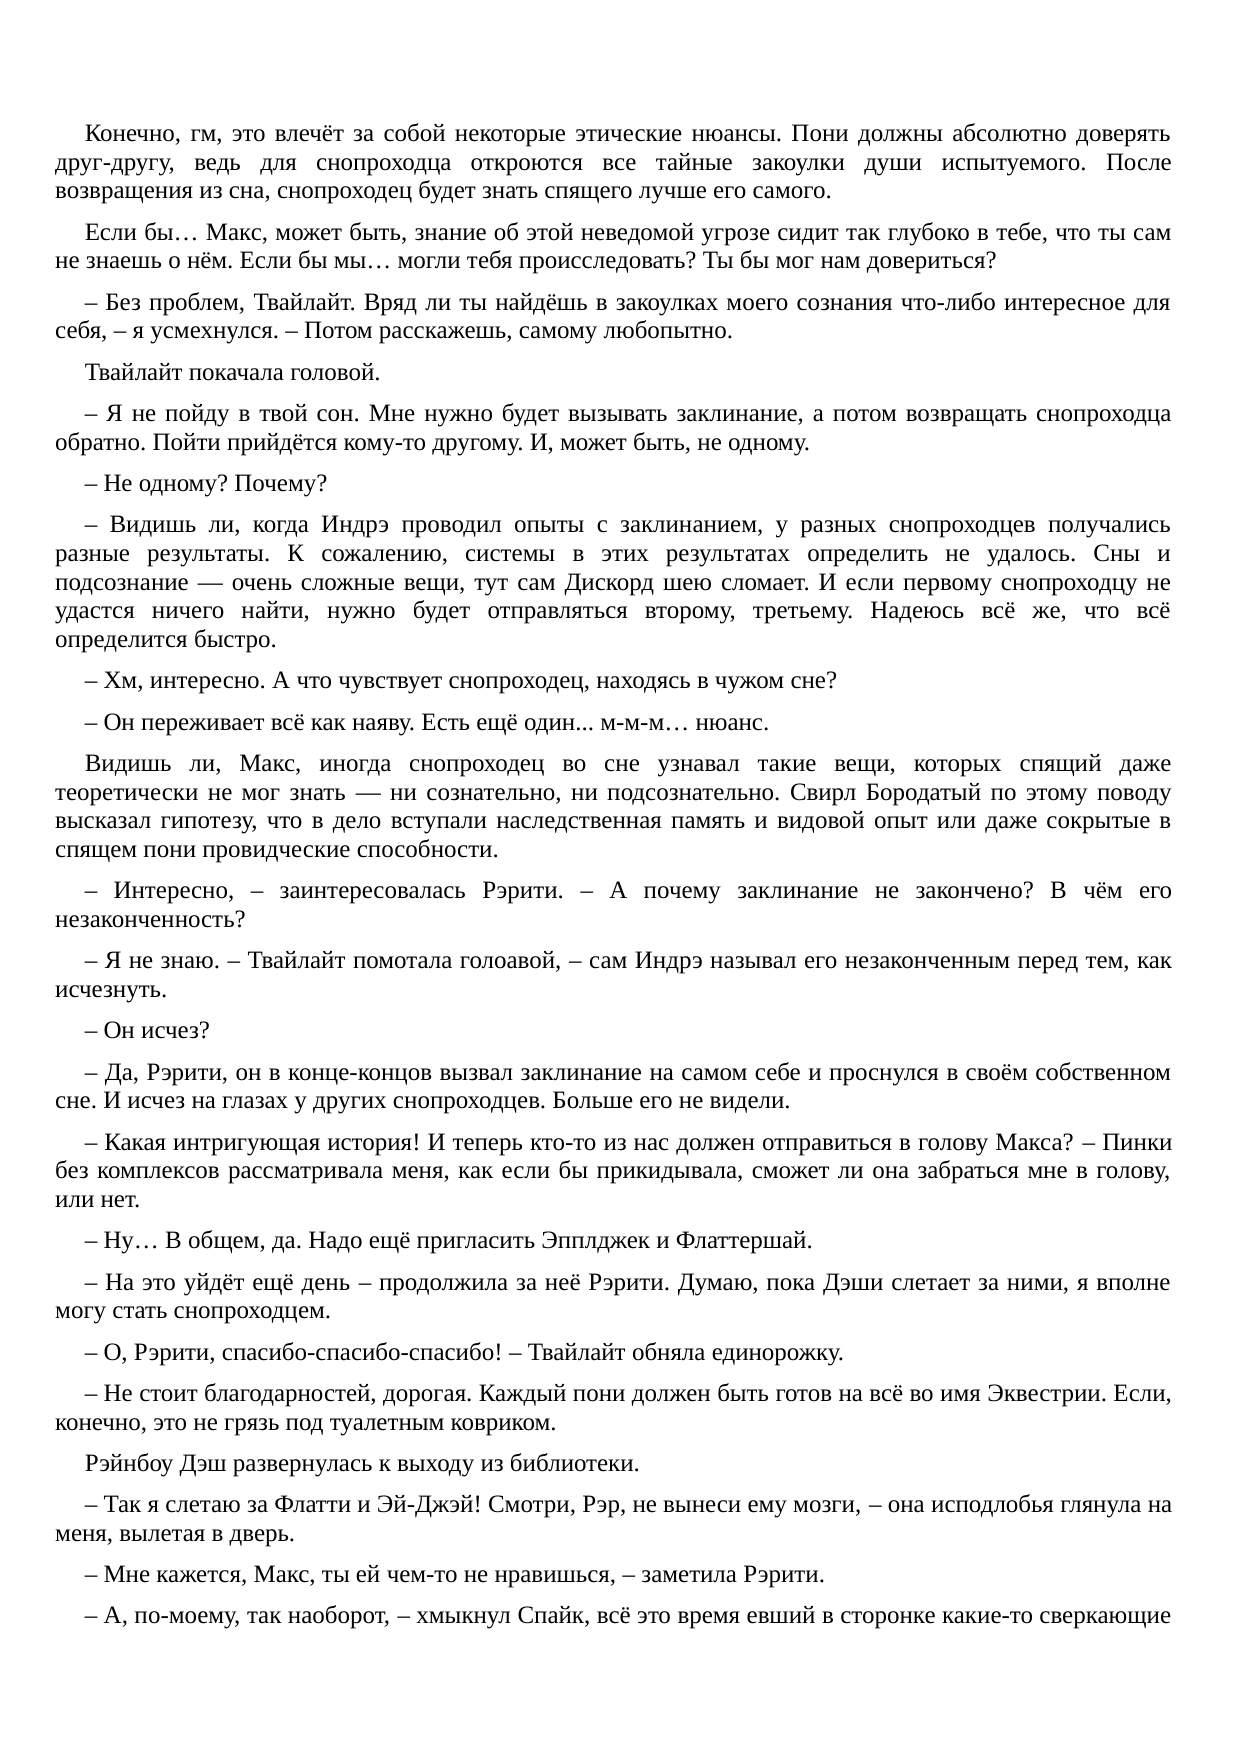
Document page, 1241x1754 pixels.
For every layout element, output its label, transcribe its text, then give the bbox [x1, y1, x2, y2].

text – Хм, интересно. А что чувствует снопроходец, находясь в чужом сне? [55, 666, 1172, 694]
text Твайлайт покачала головой. [55, 357, 1172, 386]
text – Какая интригующая история! И теперь кто-то из нас должен отправиться в голову Макса? – Пинки без комплексов рассматривала меня, как если бы прикидывала, сможет ли она забраться мне в голову, или нет. [55, 1127, 1172, 1213]
text – Я не знаю. – Твайлайт помотала голоавой, – сам Индрэ называл его незаконченным перед тем, как исчезнуть. [55, 946, 1172, 1003]
text – Да, Рэрити, он в конце-концов вызвал заклинание на самом себе и проснулся в своём собственном сне. И исчез на глазах у других снопроходцев. Больше его не видели. [55, 1057, 1172, 1114]
text – Не стоит благодарностей, дорогая. Каждый пони должен быть готов на всё во имя Эквестрии. Если, конечно, это не грязь под туалетным ковриком. [55, 1378, 1172, 1436]
text Если бы… Макс, может быть, знание об этой неведомой угрозе сидит так глубоко в тебе, что ты сам не знаешь о нём. Если бы мы… могли тебя происследовать? Ты бы мог нам довериться? [55, 217, 1172, 274]
text – Он переживает всё как наяву. Есть ещё один... м-м-м… нюанс. [55, 707, 1172, 736]
text – Я не пойду в твой сон. Мне нужно будет вызывать заклинание, а потом возвращать снопроходца обратно. Пойти прийдётся кому-то другому. И, может быть, не одному. [55, 398, 1172, 456]
text Конечно, гм, это влечёт за собой некоторые этические нюансы. Пони должны абсолютно доверять друг-другу, ведь для снопроходца откроются все тайные закоулки души испытуемого. После возвращения из сна, снопроходец будет знать спящего лучше его самого. [55, 118, 1172, 204]
text – Так я слетаю за Флатти и Эй-Джэй! Смотри, Рэр, не вынеси ему мозги, – она исподлобья глянула на меня, вылетая в дверь. [55, 1489, 1172, 1547]
text – Мне кажется, Макс, ты ей чем-то не нравишься, – заметила Рэрити. [55, 1559, 1172, 1588]
text Рэйнбоу Дэш развернулась к выходу из библиотеки. [55, 1448, 1172, 1477]
text – Без проблем, Твайлайт. Вряд ли ты найдёшь в закоулках моего сознания что-либо интересное для себя, – я усмехнулся. – Потом расскажешь, самому любопытно. [55, 287, 1172, 344]
text – Интересно, – заинтересовалась Рэрити. – А почему заклинание не закончено? В чём его незаконченность? [55, 876, 1172, 933]
text – Не одному? Почему? [55, 468, 1172, 497]
text – Ну… В общем, да. Надо ещё пригласить Эпплджек и Флаттершай. [55, 1226, 1172, 1254]
text – О, Рэрити, спасибо-спасибо-спасибо! – Твайлайт обняла единорожку. [55, 1337, 1172, 1366]
text – Он исчез? [55, 1016, 1172, 1044]
text – А, по-моему, так наоборот, – хмыкнул Спайк, всё это время евший в сторонке какие-то сверкающие [55, 1601, 1172, 1629]
text Видишь ли, Макс, иногда снопроходец во сне узнавал такие вещи, которых спящий даже теоретически не мог знать — ни сознательно, ни подсознательно. Свирл Бородатый по этому поводу высказал гипотезу, что в дело вступали наследственная память и видовой опыт или даже сокрытые в спящем пони провидческие способности. [55, 748, 1172, 863]
text – Видишь ли, когда Индрэ проводил опыты с заклинанием, у разных снопроходцев получались разные результаты. К сожалению, системы в этих результатах определить не удалось. Сны и подсознание — очень сложные вещи, тут сам Дискорд шею сломает. И если первому снопроходцу не удастся ничего найти, нужно будет отправляться второму, третьему. Надеюсь всё же, что всё определится быстро. [55, 509, 1172, 653]
text – На это уйдёт ещё день – продолжила за неё Рэрити. Думаю, пока Дэши слетает за ними, я вполне могу стать снопроходцем. [55, 1267, 1172, 1324]
